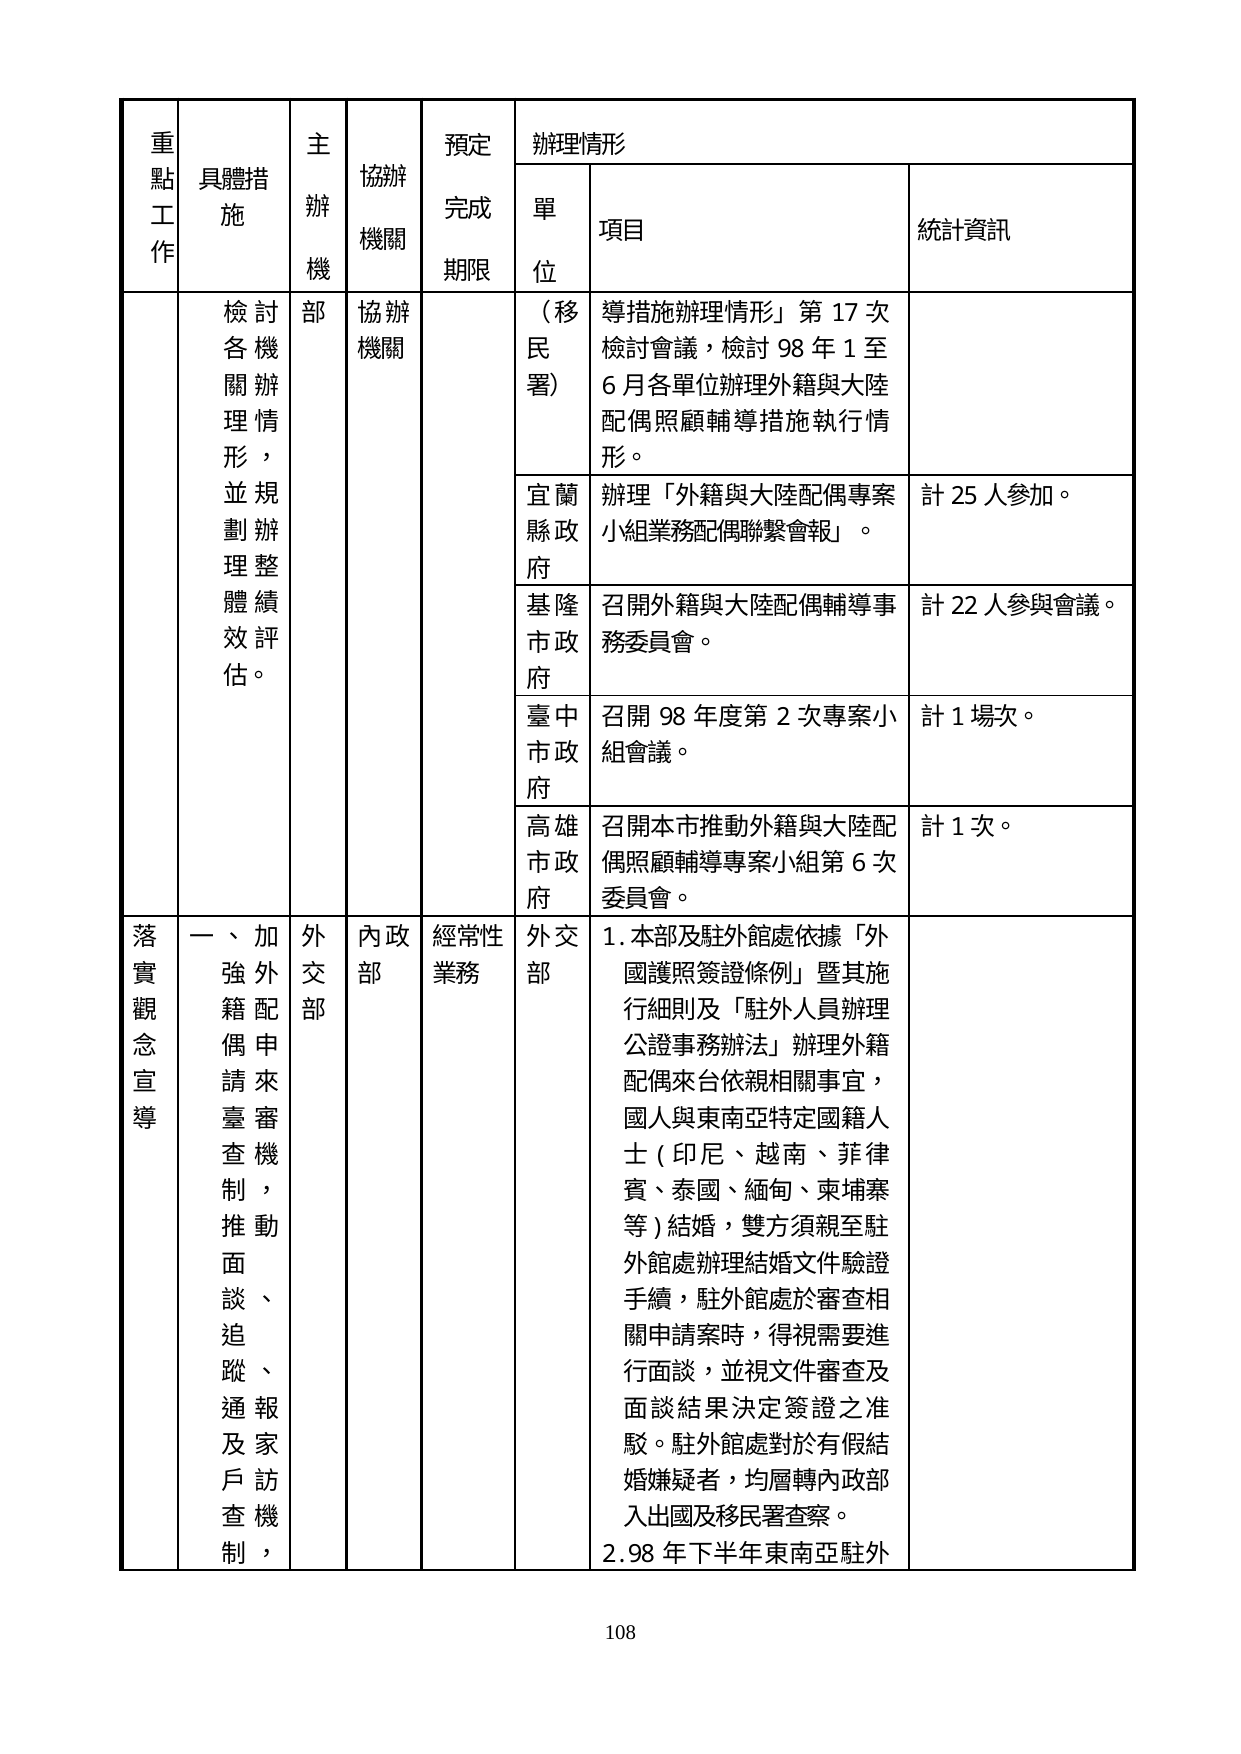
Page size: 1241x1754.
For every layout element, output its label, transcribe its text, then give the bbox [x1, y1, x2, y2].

table_header 預定完成期限 [423, 101, 514, 291]
table_cell 宜蘭縣政府 [516, 476, 589, 584]
table_header 主辦 機關 [291, 101, 345, 291]
table_cell 統計資訊 [910, 165, 1132, 291]
table_cell 檢討各機關辦理情形，並規劃辦理整體績效評估。 [179, 293, 289, 915]
table_cell 辦理「外籍與大陸配偶專案小組業務配偶聯繫會報」。 [591, 476, 908, 584]
table_cell 導措施辦理情形」第17次檢討會議，檢討98年1至6月各單位辦理外籍與大陸配偶照顧輔導措施執行情形。 [591, 293, 908, 474]
table_cell 計1次。 [910, 807, 1132, 915]
table_cell 基隆市政府 [516, 586, 589, 694]
table_cell 單位 [516, 165, 589, 291]
table_cell 計25人參加。 [910, 476, 1132, 584]
table_cell 外交部 [516, 917, 589, 1569]
table_cell [423, 293, 514, 915]
table_header 重點工作 [124, 101, 177, 291]
table_cell 召開本市推動外籍與大陸配偶照顧輔導專案小組第6次委員會。 [591, 807, 908, 915]
table_cell 1.本部及駐外館處依據「外國護照簽證條例」暨其施行細則及「駐外人員辦理公證事務辦法」辦理外籍配偶來台依親相關事宜，國人與東南亞特定國籍人士(印尼、越南、菲律賓、泰國、緬甸、柬埔寨等)結婚，雙方須親至駐外館處辦理結婚文件驗證手續，駐外館處於審查相關申請案時，得視需要進行面談，並視文件審查及面談結果決定簽證之准駁。駐外館處對於有假結婚嫌疑者，均層轉內政部入出國及移民署查察。 2.98年下半年東南亞駐外 [591, 917, 908, 1569]
table_cell 落實觀念宣導 [124, 917, 177, 1569]
table_cell 臺中市政府 [516, 696, 589, 805]
table_cell [910, 917, 1132, 1569]
table_cell 計22人參與會議。 [910, 586, 1132, 694]
table_cell 項目 [591, 165, 908, 291]
table_cell 內政部 [291, 293, 345, 915]
table_cell 經常性業務 [423, 917, 514, 1569]
table_cell 召開外籍與大陸配偶輔導事務委員會。 [591, 586, 908, 694]
table_cell [910, 293, 1132, 474]
table_header 辦理情形 [516, 101, 1132, 163]
table_cell 外交部 [291, 917, 345, 1569]
table_cell 內政部 [348, 917, 420, 1569]
table_cell 協辦機關 [348, 293, 420, 915]
table_header 協辦 機關 [348, 101, 420, 291]
table_cell 計1場次。 [910, 696, 1132, 805]
table_cell [124, 293, 177, 915]
table_cell 一、加強外籍配偶申請來臺審查機制，推動面談、追蹤、通報及家戶訪查機制， [179, 917, 289, 1569]
table_cell 召開98年度第2次專案小組會議。 [591, 696, 908, 805]
table_header 具體措施 [179, 101, 289, 291]
table_cell （移民署） [516, 293, 589, 474]
table_cell 高雄市政府 [516, 807, 589, 915]
